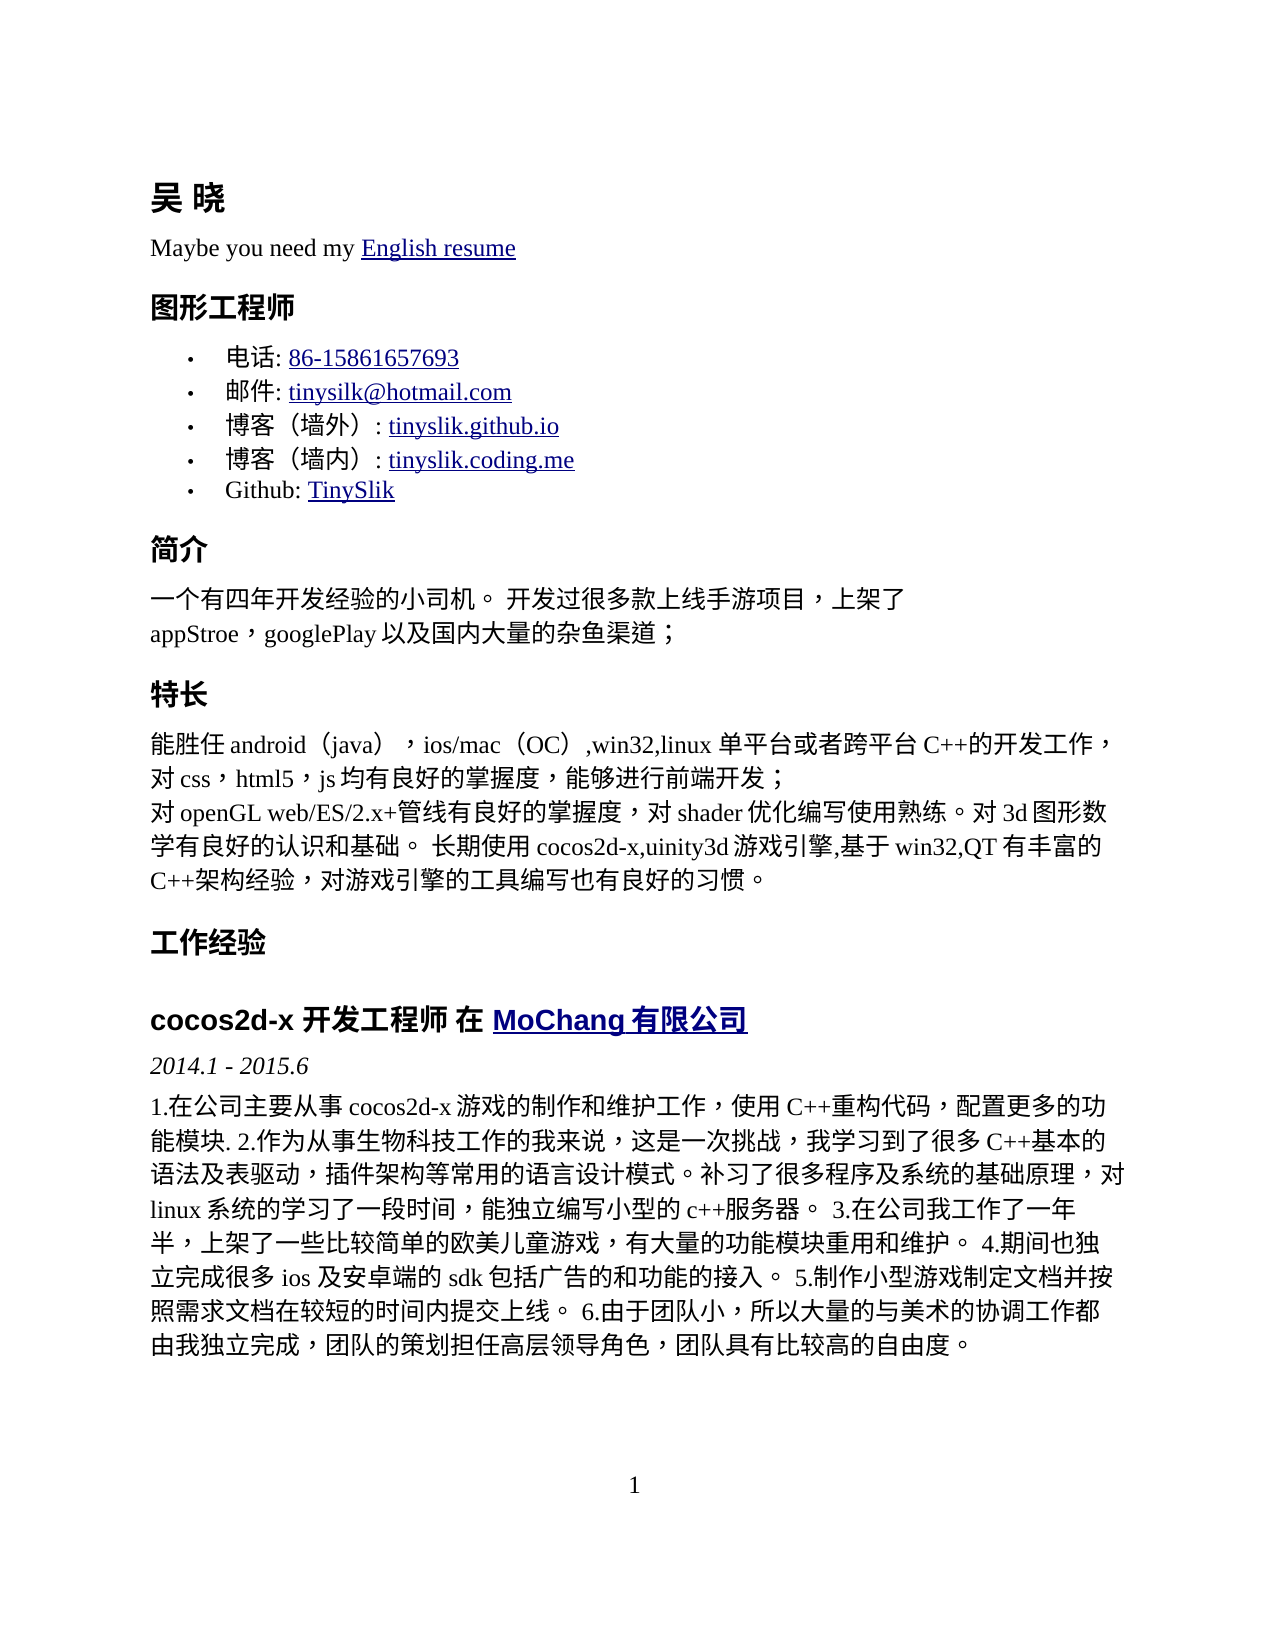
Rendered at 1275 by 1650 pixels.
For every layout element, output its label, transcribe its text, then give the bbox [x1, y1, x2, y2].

text 1.在公司主要从事cocos2d-x游戏的制作和维护工作，使用C++重构代码，配置更多的功能模块. 2.作为从事生物科技工作的我来说，这是一次挑战，我学习到了很多C++基本的语法及表驱动，插件架构等常用的语言设计模式。补习了很多程序及系统的基础原理，对linux系统的学习了一段时间，能独立编写小型的c++服务器。 3.在公司我工作了一年半，上架了一些比较简单的欧美儿童游戏，有大量的功能模块重用和维护。 4.期间也独立完成很多 ios 及安卓端的 sdk包括广告的和功能的接入。 5.制作小型游戏制定文档并按照需求文档在较短的时间内提交上线。 6.由于团队小，所以大量的与美术的协调工作都由我独立完成，团队的策划担任高层领导角色，团队具有比较高的自由度。 [150, 1089, 1125, 1362]
list Github: TinySlik [187, 475, 1125, 504]
list 电话: 86-15861657693 [187, 339, 1125, 373]
subtitle cocos2d-x 开发工程师 在 MoChang有限公司 [150, 999, 1125, 1039]
subtitle 简介 [150, 529, 1125, 569]
subtitle 工作经验 [150, 922, 1125, 962]
list 博客（墙外）: tinyslik.github.io [187, 407, 1125, 441]
text 能胜任android（java），ios/mac（OC）,win32,linux 单平台或者跨平台C++的开发工作，对css，html5，js均有良好的掌握度，能够进行前端开发； 对openGL web/ES/2.x+管线有良好的掌握度，对shader优化编写使用熟练。对3d图形数学有良好的认识和基础。 长期使用cocos2d-x,uinity3d游戏引擎,基于win32,QT有丰富的C++架构经验，对游戏引擎的工具编写也有良好的习惯。 [150, 727, 1125, 897]
text 2014.1 - 2015.6 [150, 1051, 1125, 1080]
subtitle 吴 晓 [150, 175, 1125, 221]
list 博客（墙内）: tinyslik.coding.me [187, 441, 1125, 475]
list 邮件: tinysilk@hotmail.com [187, 373, 1125, 407]
subtitle 图形工程师 [150, 287, 1125, 327]
text 一个有四年开发经验的小司机。 开发过很多款上线手游项目，上架了appStroe，googlePlay以及国内大量的杂鱼渠道； [150, 581, 1125, 649]
text Maybe you need my English resume [150, 233, 1125, 262]
subtitle 特长 [150, 674, 1125, 714]
